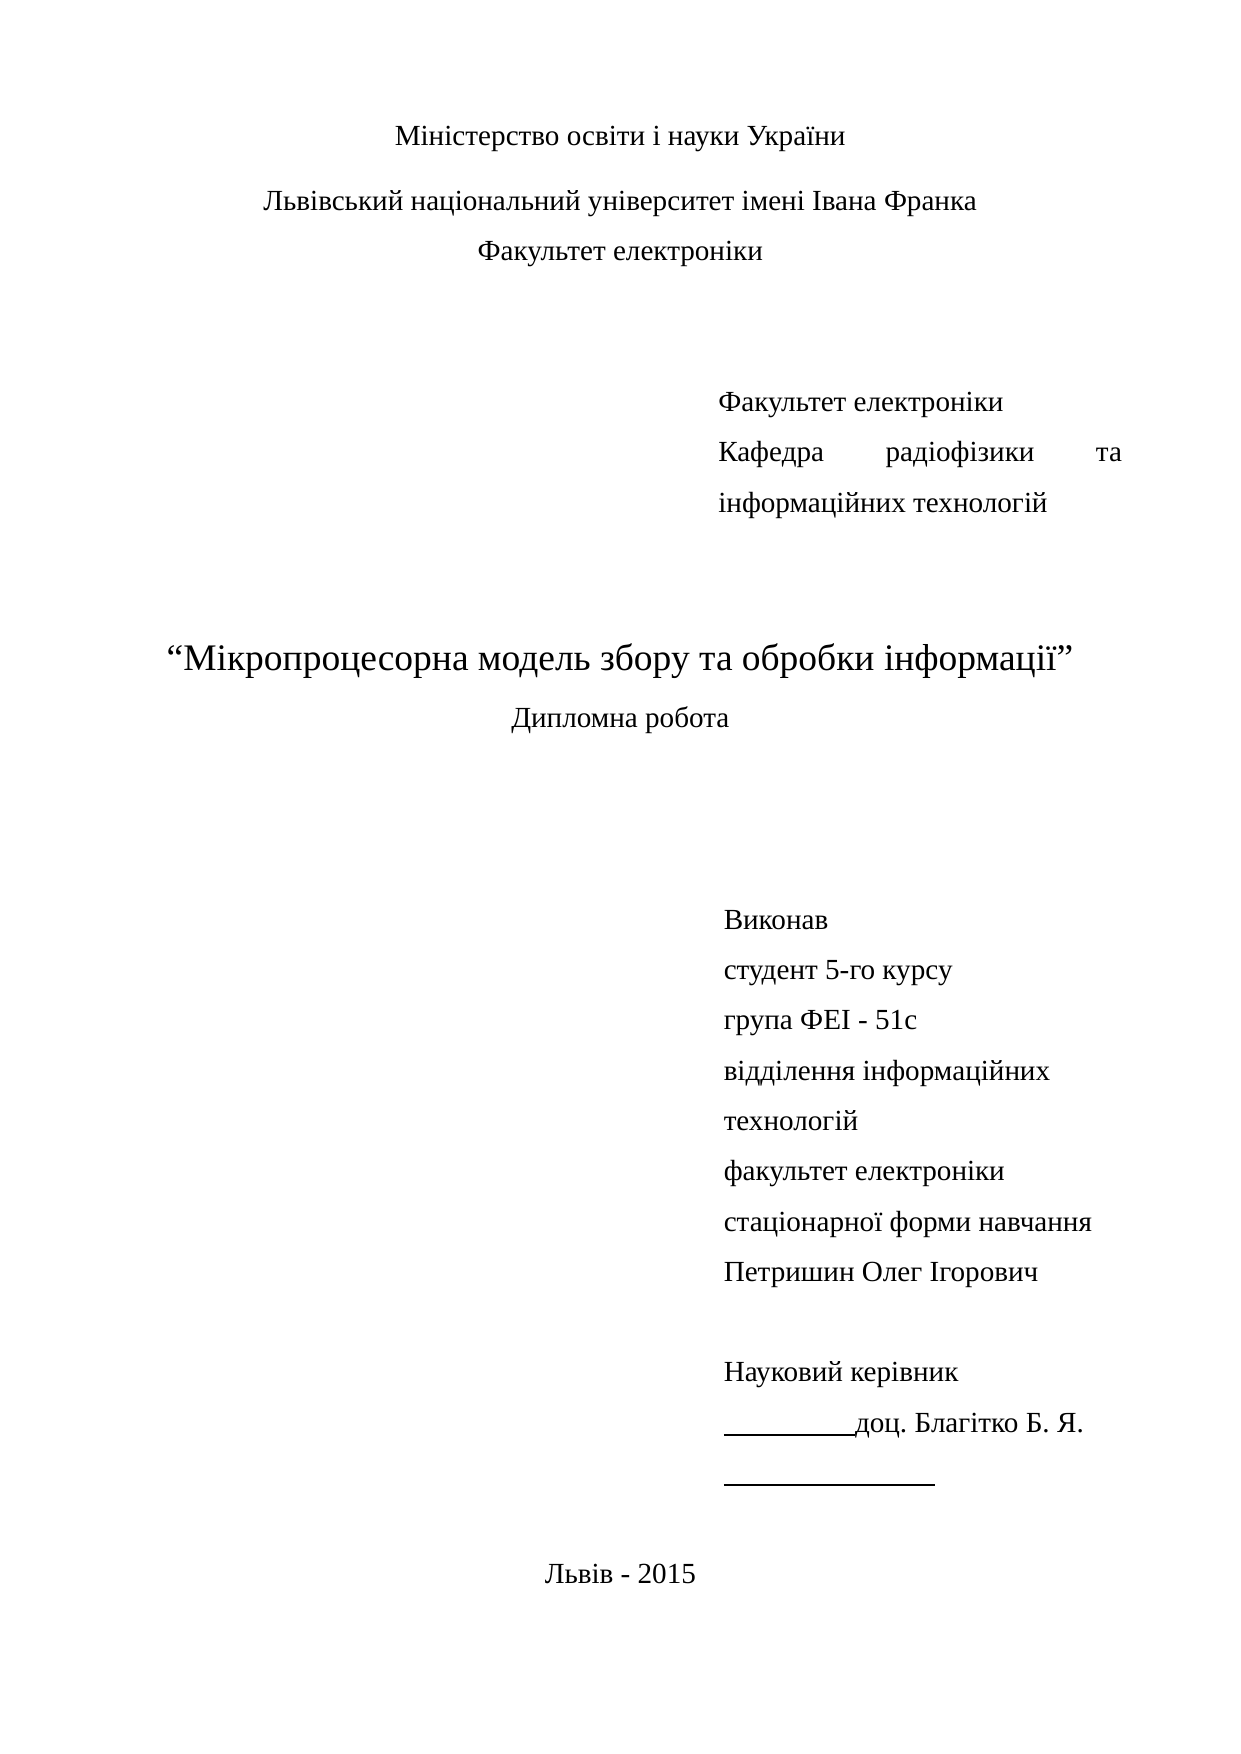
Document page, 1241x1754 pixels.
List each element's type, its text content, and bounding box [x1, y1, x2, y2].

text Дипломна робота [118, 701, 1122, 734]
text Міністерство освіти і науки України [118, 118, 1122, 152]
text Науковий керівник [118, 1354, 1122, 1388]
text Факультет електроніки [118, 233, 1122, 267]
text Львів - 2015 [118, 1556, 1122, 1589]
text доц. Благітко Б. Я. [118, 1405, 1122, 1438]
text Виконав [118, 902, 1122, 935]
text технологій [118, 1103, 1122, 1137]
text група ФЕІ - 51с [118, 1002, 1122, 1036]
text Львівський національний університет імені Івана Франка [118, 183, 1122, 217]
text Петришин Олег Ігорович [118, 1254, 1122, 1287]
text студент 5-го курсу [118, 952, 1122, 986]
text Кафедра радіофізики та інформаційних технологій [718, 434, 1122, 518]
text Факультет електроніки [718, 384, 1122, 418]
text факультет електроніки [118, 1153, 1122, 1187]
text стаціонарної форми навчання [118, 1204, 1122, 1237]
text відділення інформаційних [118, 1053, 1122, 1086]
text “Мікропроцесорна модель збору та обробки інформації” [118, 636, 1122, 679]
